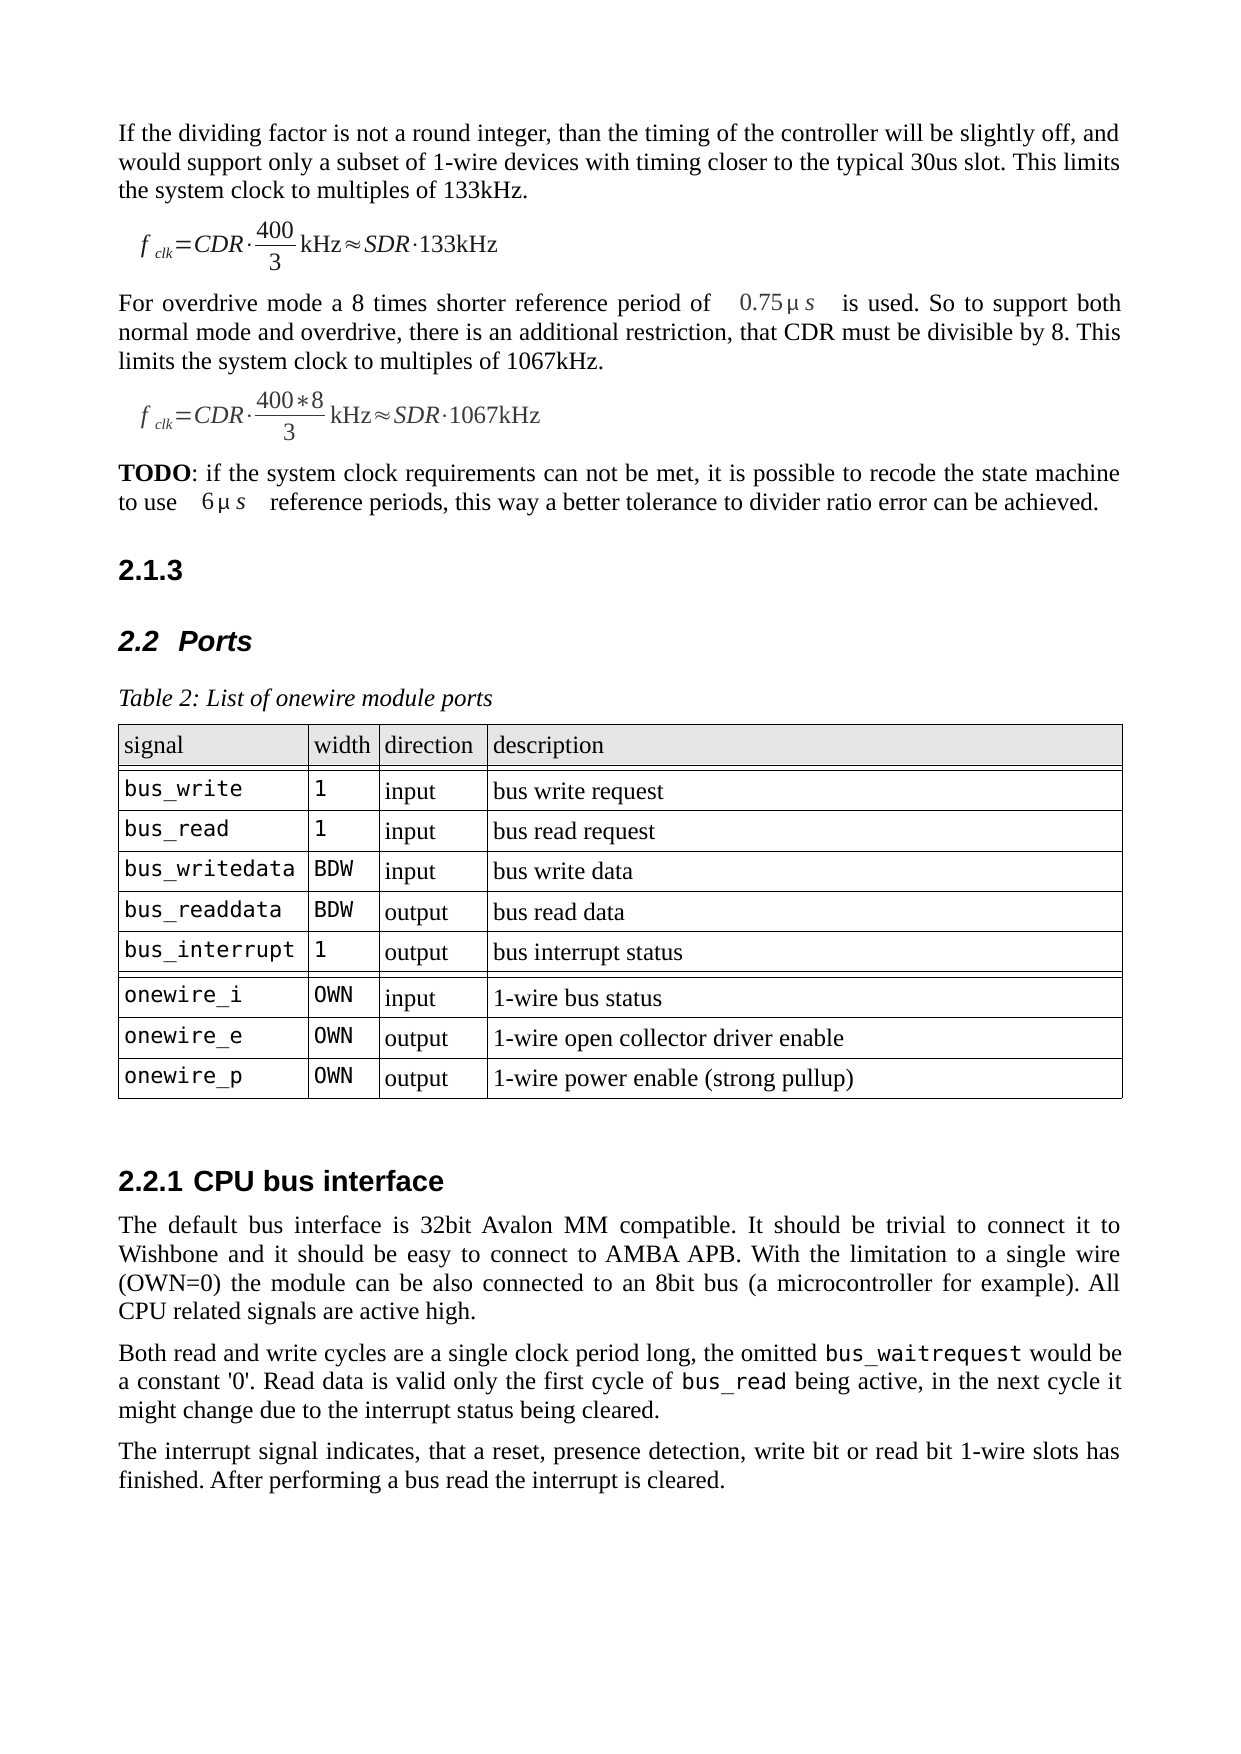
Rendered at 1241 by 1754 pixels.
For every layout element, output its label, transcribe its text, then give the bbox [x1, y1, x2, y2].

table_cell output [380, 932, 487, 971]
table_cell 1-wire power enable (strong pullup) [488, 1059, 1122, 1098]
text Table 2: List of onewire module ports [118, 683, 1122, 712]
table_cell onewire_i [119, 978, 308, 1017]
table_cell 1 [309, 771, 379, 810]
text Both read and write cycles are a single clock period long, the omitted bus_waitrequest would be a constant '0'. Read data is valid only the first cycle of bus_read being active, in the next cycle it might change due to the interrupt status being cleared. [118, 1338, 1122, 1424]
table_cell bus read request [488, 811, 1122, 851]
table_cell [309, 766, 379, 770]
table_header width [309, 725, 379, 764]
table_cell bus_writedata [119, 852, 308, 891]
table_cell output [380, 892, 487, 931]
table_cell bus_read [119, 811, 308, 851]
text If the dividing factor is not a round integer, than the timing of the controller will be slightly off, and would support only a subset of 1-wire devices with timing closer to the typical 30us slot. This limits the system clock to multiples of 133kHz. [118, 118, 1122, 204]
table_cell bus_interrupt [119, 932, 308, 971]
table_cell bus read data [488, 892, 1122, 931]
text TODO: if the system clock requirements can not be met, it is possible to recode the state machine to use reference periods, this way a better tolerance to divider ratio error can be achieved. [118, 458, 1122, 516]
text The interrupt signal indicates, that a reset, presence detection, write bit or read bit 1-wire slots has finished. After performing a bus read the interrupt is cleared. [118, 1436, 1122, 1494]
table_cell OWN [309, 1018, 379, 1057]
table_cell [488, 972, 1122, 977]
table_header signal [119, 725, 308, 764]
table_cell [380, 766, 487, 770]
table_cell [119, 766, 308, 770]
text For overdrive mode a 8 times shorter reference period of is used. So to support both normal mode and overdrive, there is an additional restriction, that CDR must be divisible by 8. This limits the system clock to multiples of 1067kHz. [118, 288, 1122, 374]
table_cell BDW [309, 852, 379, 891]
text The default bus interface is 32bit Avalon MM compatible. It should be trivial to connect it to Wishbone and it should be easy to connect to AMBA APB. With the limitation to a single wire (OWN=0) the module can be also connected to an 8bit bus (a microcontroller for example). All CPU related signals are active high. [118, 1210, 1122, 1325]
subtitle CPU bus interface [118, 1164, 1122, 1198]
table_cell bus_readdata [119, 892, 308, 931]
table_cell 1 [309, 932, 379, 971]
table_cell bus write request [488, 771, 1122, 810]
table_cell BDW [309, 892, 379, 931]
table_cell 1-wire open collector driver enable [488, 1018, 1122, 1057]
table_cell [309, 972, 379, 977]
table_cell [380, 972, 487, 977]
table_cell OWN [309, 978, 379, 1017]
table_cell bus write data [488, 852, 1122, 891]
table_cell output [380, 1018, 487, 1057]
table_cell onewire_p [119, 1059, 308, 1098]
table_cell output [380, 1059, 487, 1098]
table_cell bus_write [119, 771, 308, 810]
table_cell input [380, 771, 487, 810]
table_cell 1-wire bus status [488, 978, 1122, 1017]
table_cell input [380, 978, 487, 1017]
table_header description [488, 725, 1122, 764]
table_cell input [380, 852, 487, 891]
subtitle Ports [118, 624, 1122, 658]
table_cell input [380, 811, 487, 851]
table_cell OWN [309, 1059, 379, 1098]
table_cell [488, 766, 1122, 770]
table_header direction [380, 725, 487, 764]
table_cell [119, 972, 308, 977]
table_cell bus interrupt status [488, 932, 1122, 971]
table_cell 1 [309, 811, 379, 851]
table_cell onewire_e [119, 1018, 308, 1057]
